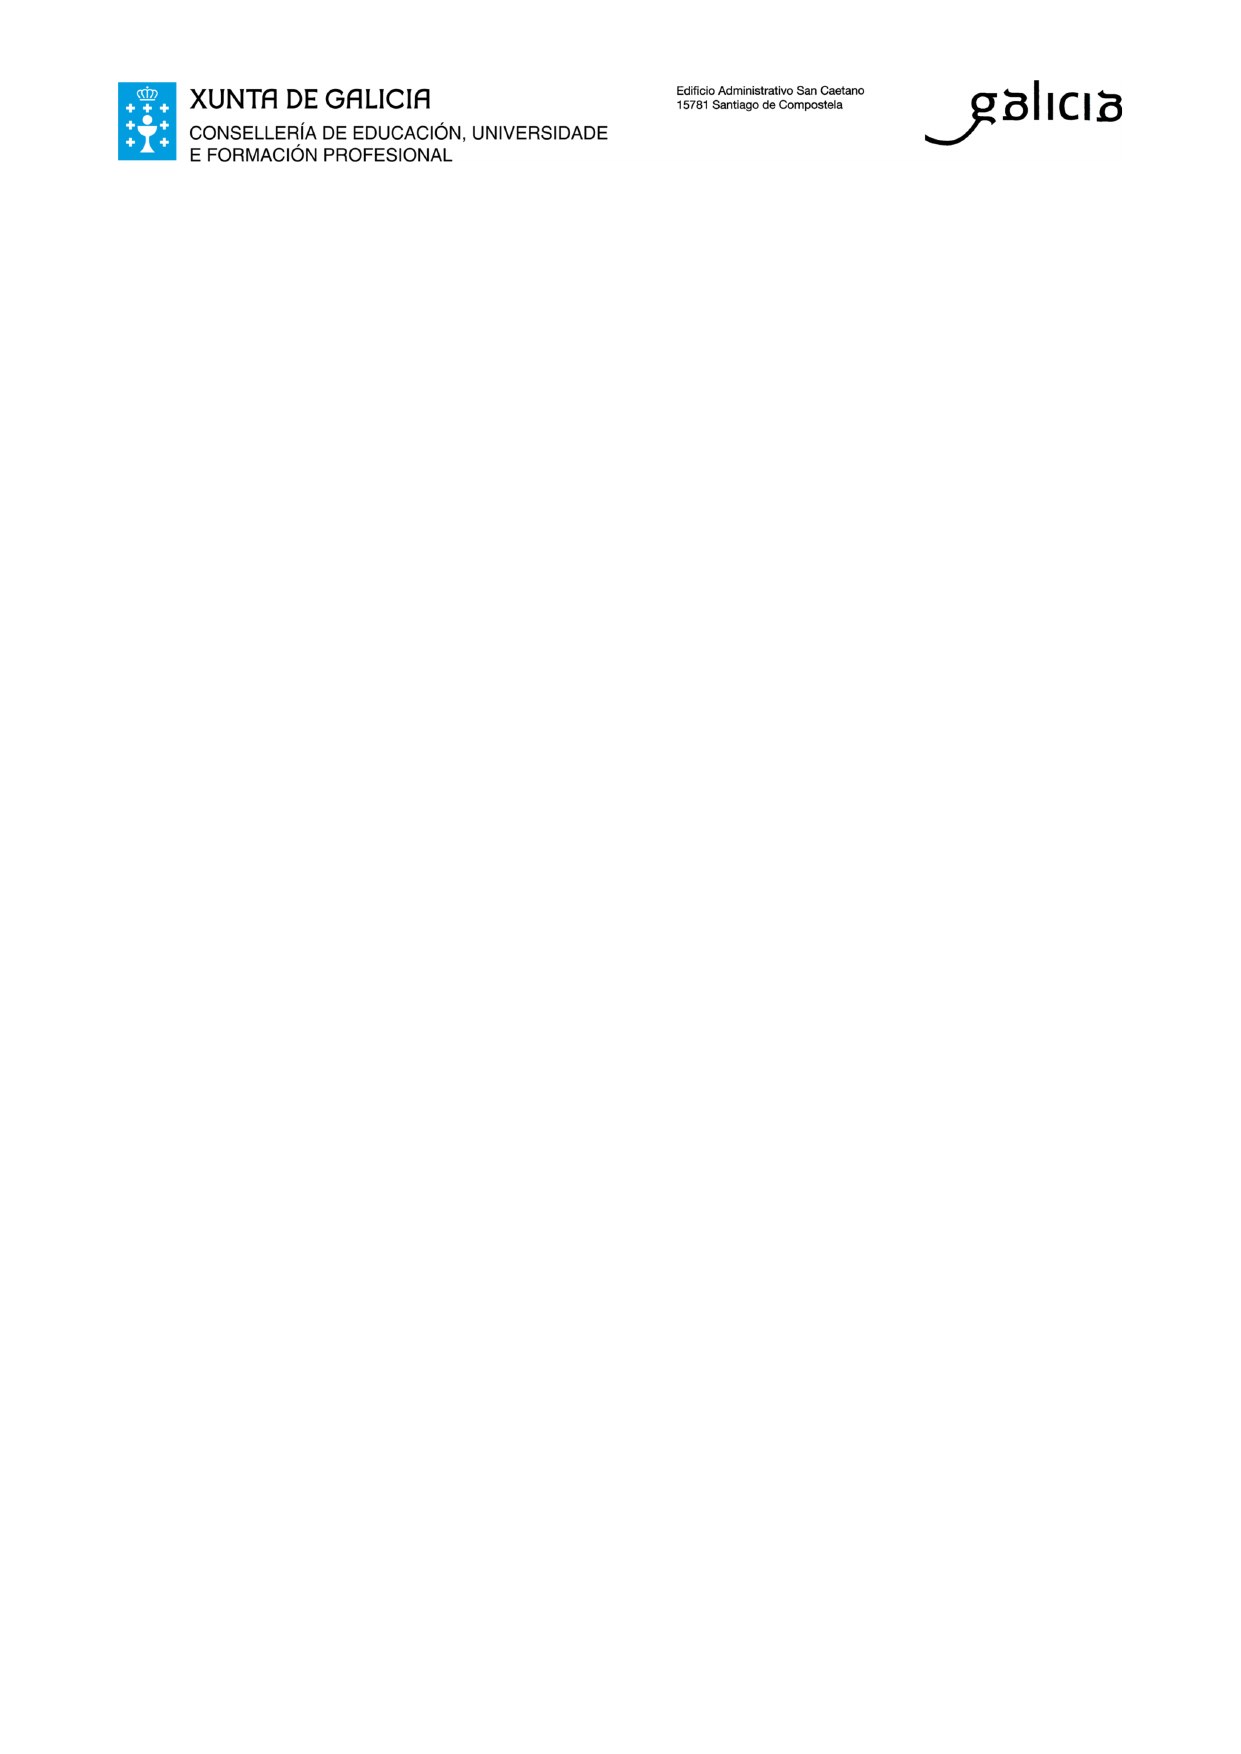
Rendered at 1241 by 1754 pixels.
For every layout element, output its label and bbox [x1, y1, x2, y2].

picture [160, 138, 168, 146]
picture [127, 104, 134, 112]
picture [118, 80, 1123, 162]
picture [144, 104, 151, 112]
picture [160, 121, 168, 129]
picture [138, 115, 156, 152]
picture [161, 104, 168, 112]
picture [127, 138, 134, 146]
picture [127, 121, 134, 129]
